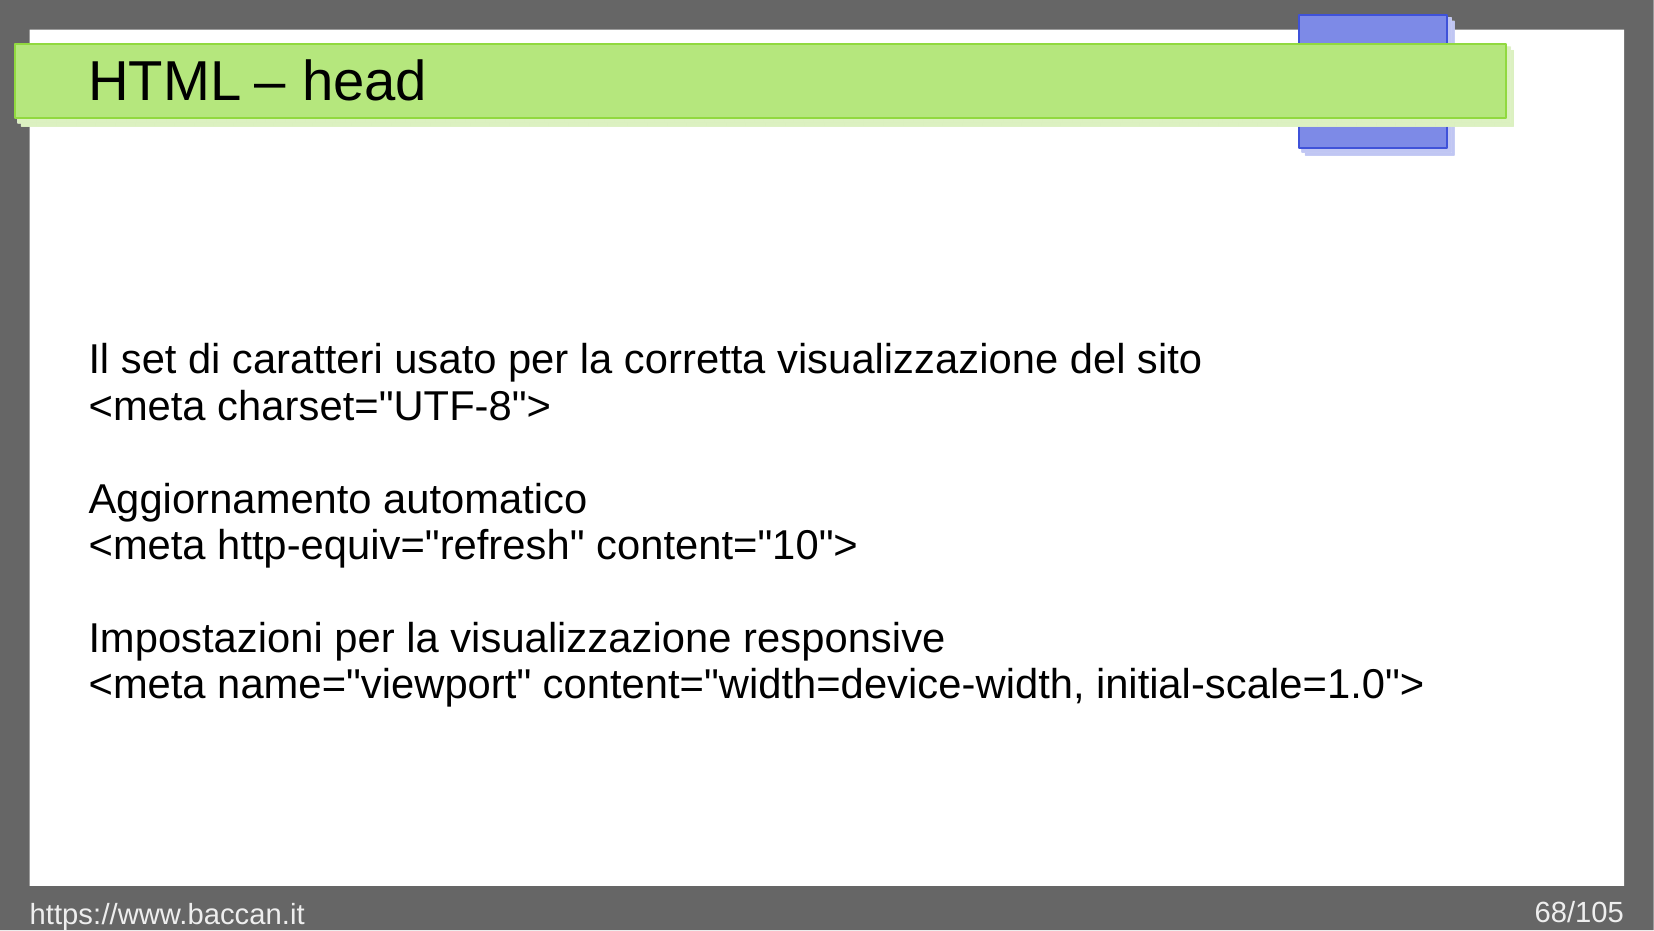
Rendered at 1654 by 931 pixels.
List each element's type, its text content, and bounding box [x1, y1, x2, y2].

text_box Il set di caratteri usato per la corretta visualizzazione del sito <meta charset="UTF-8"> Aggiornamento automatico <meta http-equiv="refresh" content="10"> Impostazioni per la visualizzazione responsive <meta name="viewport" content="width=device-width, initial-scale=1.0"> [88, 157, 1565, 886]
title HTML – head [88, 44, 1506, 119]
